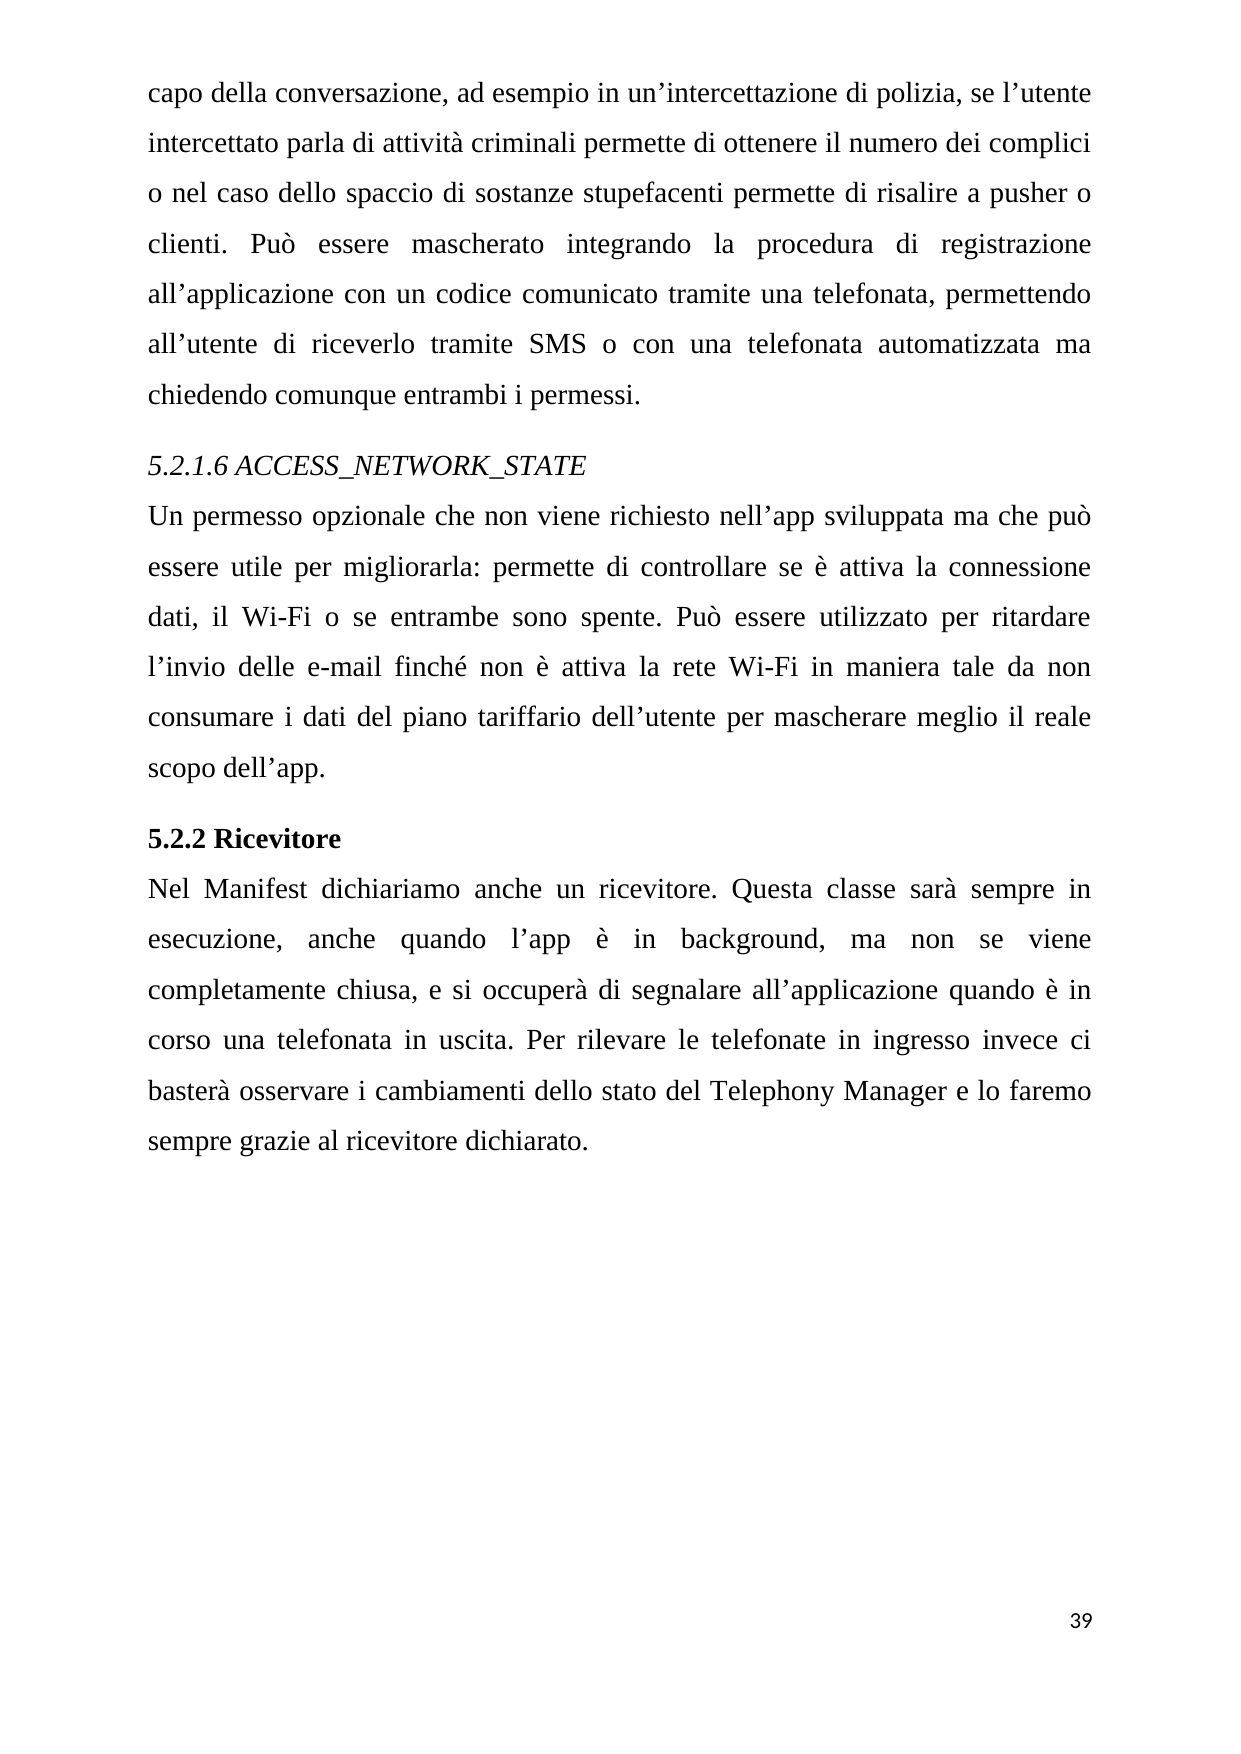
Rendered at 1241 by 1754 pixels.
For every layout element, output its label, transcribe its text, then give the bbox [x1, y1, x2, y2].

text Nel Manifest dichiariamo anche un ricevitore. Questa classe sarà sempre in esecuzione, anche quando l’app è in background, ma non se viene completamente chiusa, e si occuperà di segnalare all’applicazione quando è in corso una telefonata in uscita. Per rilevare le telefonate in ingresso invece ci basterà osservare i cambiamenti dello stato del Telephony Manager e lo faremo sempre grazie al ricevitore dichiarato. [148, 871, 1092, 1156]
subtitle 5.2.2 Ricevitore [148, 821, 1092, 854]
text Un permesso opzionale che non viene richiesto nell’app sviluppata ma che può essere utile per migliorarla: permette di controllare se è attiva la connessione dati, il Wi-Fi o se entrambe sono spente. Può essere utilizzato per ritardare l’invio delle e-mail finché non è attiva la rete Wi-Fi in maniera tale da non consumare i dati del piano tariffario dell’utente per mascherare meglio il reale scopo dell’app. [148, 498, 1092, 783]
text capo della conversazione, ad esempio in un’intercettazione di polizia, se l’utente intercettato parla di attività criminali permette di ottenere il numero dei complici o nel caso dello spaccio di sostanze stupefacenti permette di risalire a pusher o clienti. Può essere mascherato integrando la procedura di registrazione all’applicazione con un codice comunicato tramite una telefonata, permettendo all’utente di riceverlo tramite SMS o con una telefonata automatizzata ma chiedendo comunque entrambi i permessi. [148, 75, 1092, 410]
subtitle 5.2.1.6 ACCESS_NETWORK_STATE [148, 448, 1092, 482]
